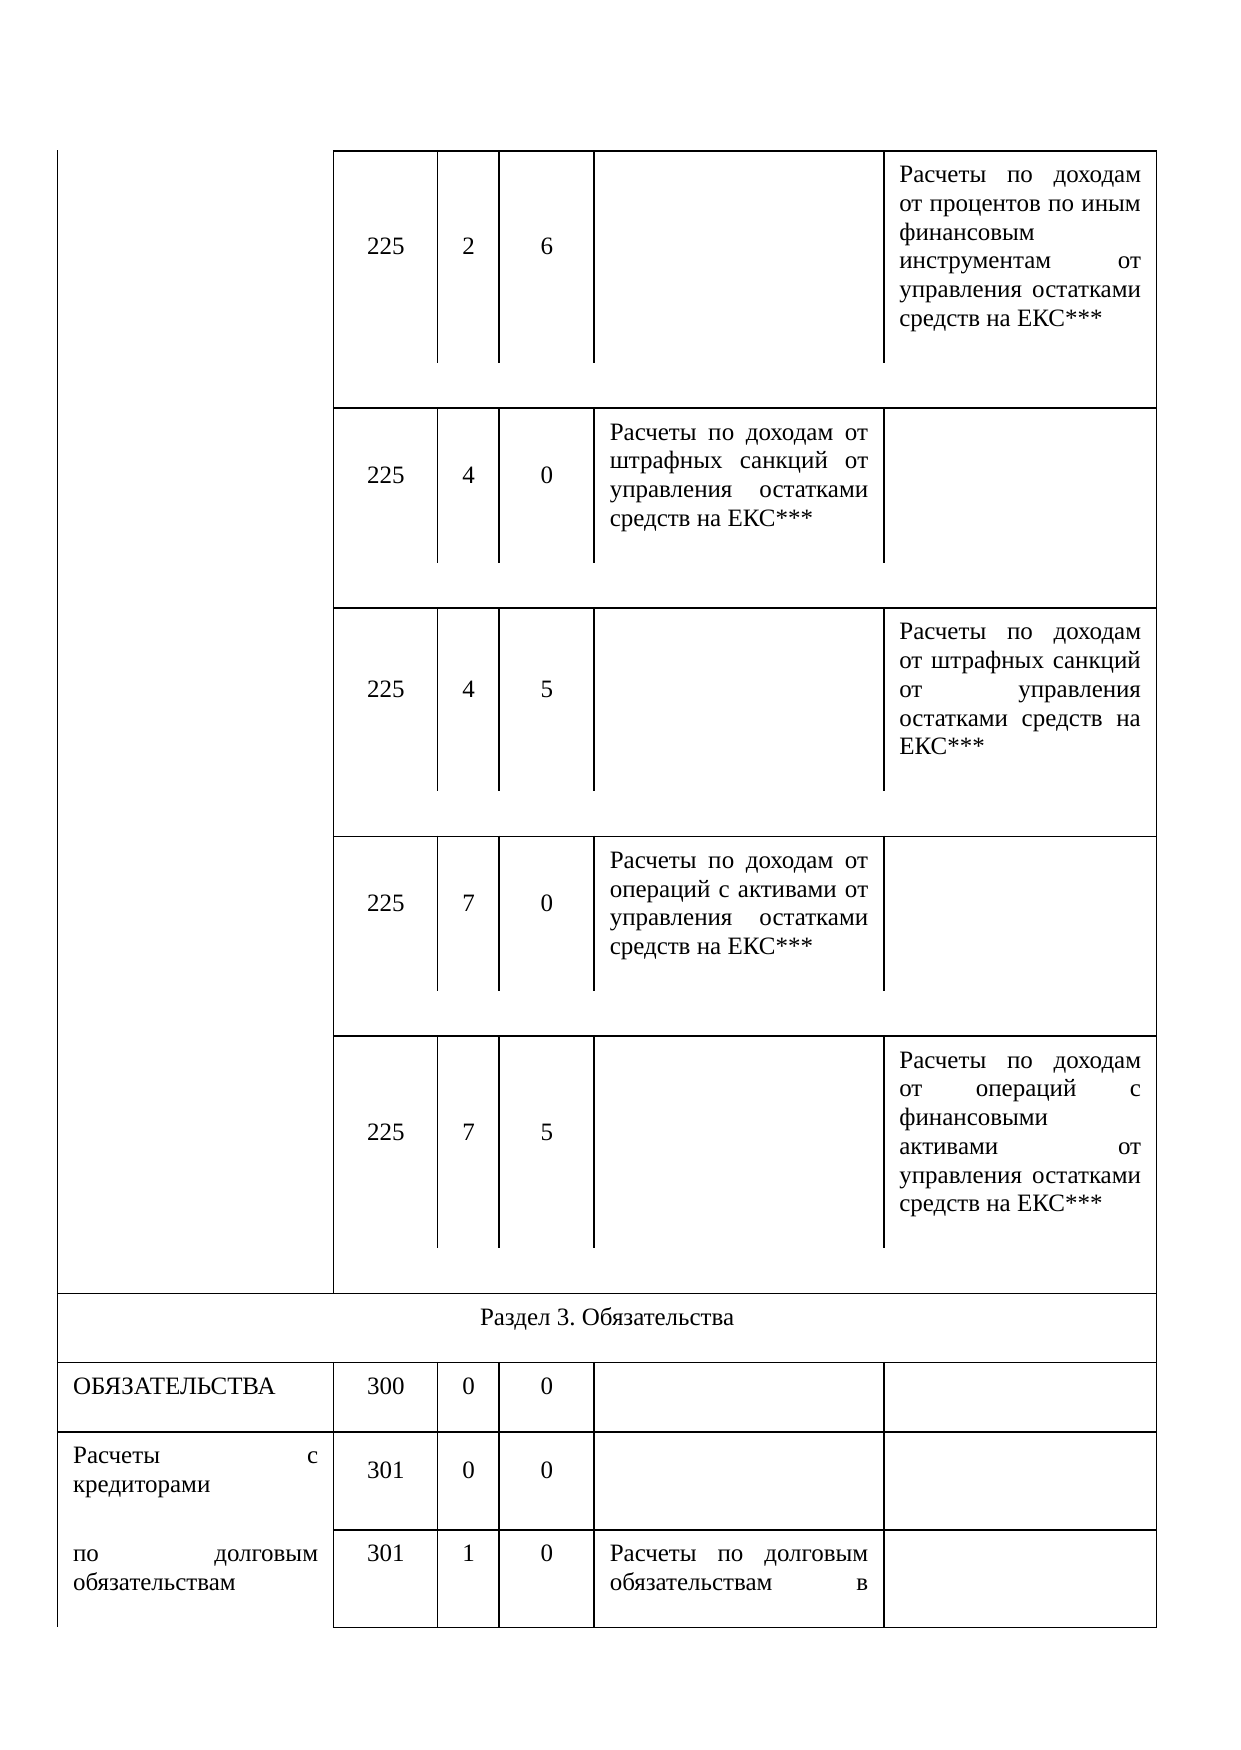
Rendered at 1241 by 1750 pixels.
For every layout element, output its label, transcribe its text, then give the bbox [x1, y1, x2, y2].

table_cell [58, 150, 333, 363]
table_cell 300 [334, 1363, 437, 1431]
table_cell [58, 407, 333, 563]
table_cell 0 [500, 837, 593, 991]
table_cell [595, 1363, 883, 1431]
table_cell 0 [438, 1363, 498, 1431]
table_cell [595, 1037, 883, 1248]
table_cell Раздел 3. Обязательства [58, 1294, 1156, 1362]
table_cell [334, 363, 1156, 407]
table_cell 225 [334, 1037, 437, 1248]
table_cell [334, 1248, 1156, 1293]
table_cell [334, 991, 1156, 1035]
table_cell 225 [334, 409, 437, 563]
table_cell [58, 1248, 333, 1293]
table_cell [885, 1531, 1156, 1627]
table_cell 0 [438, 1433, 498, 1529]
table_cell 0 [500, 409, 593, 563]
table_cell [58, 363, 333, 407]
table_cell 7 [438, 1037, 498, 1248]
table_cell [595, 1433, 883, 1529]
table_cell [58, 607, 333, 791]
table_cell 4 [438, 409, 498, 563]
table_cell 4 [438, 609, 498, 791]
table_cell 2 [438, 152, 498, 363]
table_cell [58, 991, 333, 1035]
table_cell [595, 609, 883, 791]
table_cell [58, 836, 333, 991]
table_cell Расчеты по доходам от операций с финансовыми активами от управления остатками средств на ЕКС*** [885, 1037, 1156, 1248]
table_cell 1 [438, 1531, 498, 1627]
table_cell [885, 1433, 1156, 1529]
table_cell 7 [438, 837, 498, 991]
table_cell 6 [500, 152, 593, 363]
table_cell 301 [334, 1531, 437, 1627]
table_cell 225 [334, 609, 437, 791]
table_cell [885, 409, 1156, 563]
table_cell Расчеты с кредиторами [58, 1433, 333, 1529]
table_cell 225 [334, 152, 437, 363]
table_cell 225 [334, 837, 437, 991]
table_cell по долговым обязательствам [58, 1529, 333, 1627]
table_cell Расчеты по доходам от штрафных санкций от управления остатками средств на ЕКС*** [595, 409, 883, 563]
table_cell Расчеты по доходам от процентов по иным финансовым инструментам от управления остатками средств на ЕКС*** [885, 152, 1156, 363]
table_cell [885, 1363, 1156, 1431]
table_cell 0 [500, 1531, 593, 1627]
table_cell ОБЯЗАТЕЛЬСТВА [58, 1363, 333, 1431]
table_cell 0 [500, 1433, 593, 1529]
table_cell [334, 791, 1156, 836]
table_cell [334, 563, 1156, 607]
table_cell 0 [500, 1363, 593, 1431]
table_cell [885, 837, 1156, 991]
table_cell [595, 152, 883, 363]
table_cell [58, 791, 333, 836]
table_cell 301 [334, 1433, 437, 1529]
table_cell Расчеты по долговым обязательствам в [595, 1531, 883, 1627]
table_cell Расчеты по доходам от штрафных санкций от управления остатками средств на ЕКС*** [885, 609, 1156, 791]
table_cell [58, 1035, 333, 1248]
table_cell 5 [500, 1037, 593, 1248]
table_cell [58, 563, 333, 607]
table_cell 5 [500, 609, 593, 791]
table_cell Расчеты по доходам от операций с активами от управления остатками средств на ЕКС*** [595, 837, 883, 991]
